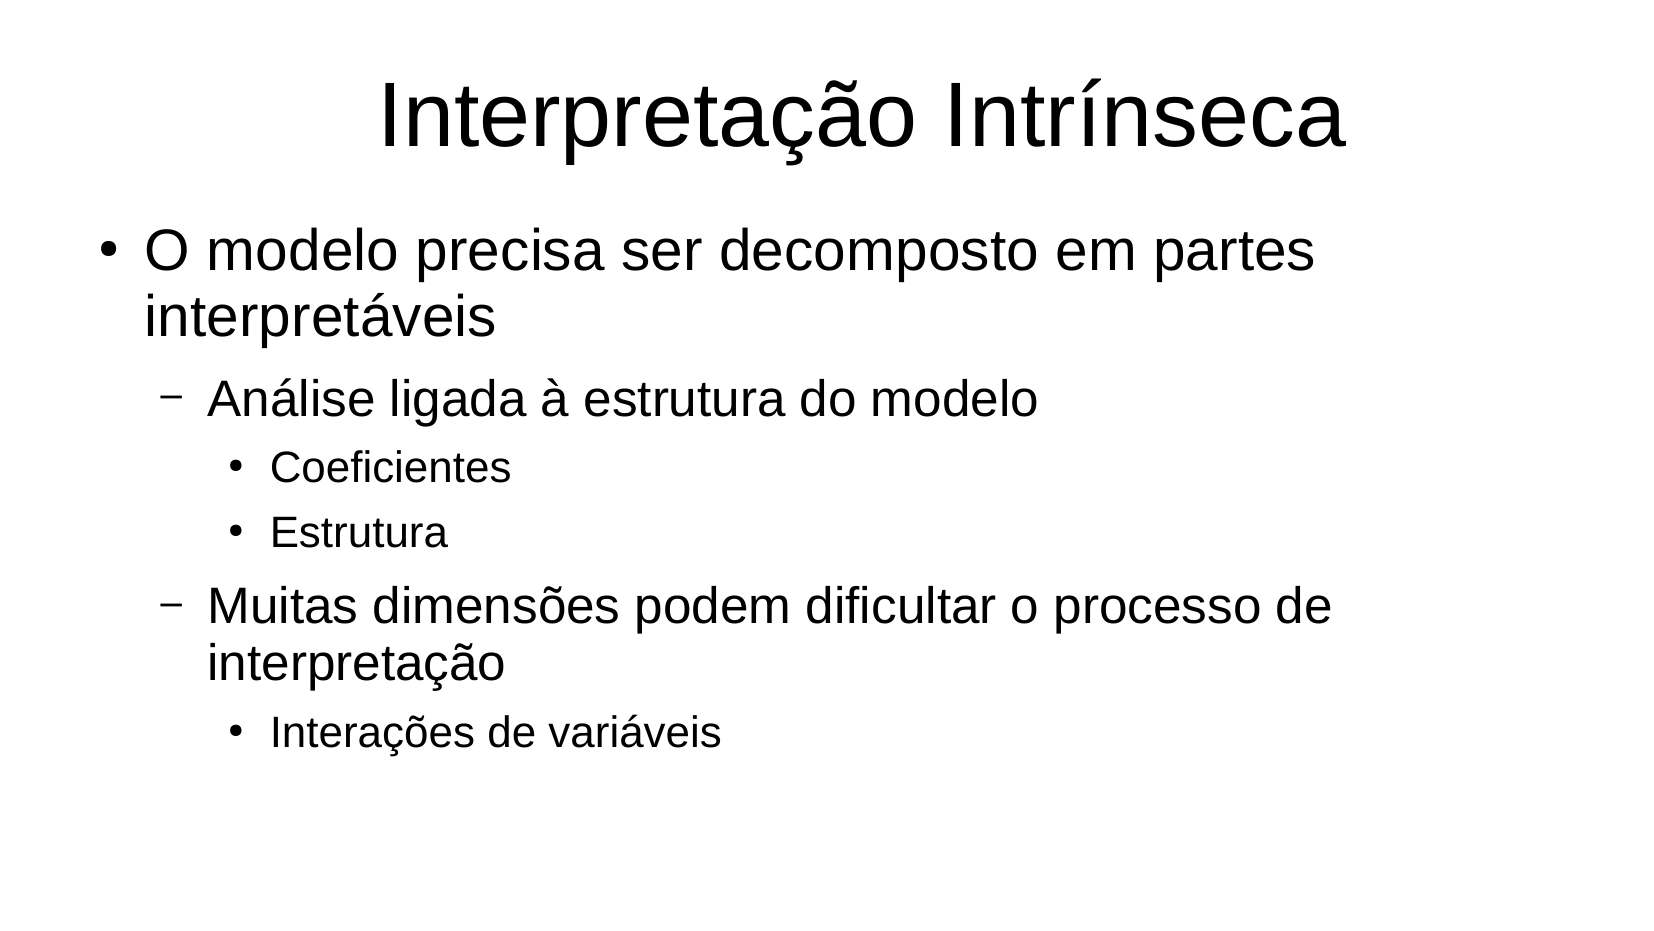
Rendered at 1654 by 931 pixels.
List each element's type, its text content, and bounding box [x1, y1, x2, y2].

list O modelo precisa ser decomposto em partes interpretáveis Análise ligada à estrutura do modelo Coeficientes Estrutura Muitas dimensões podem dificultar o processo de interpretação Interações de variáveis [82, 217, 1571, 758]
title Interpretação Intrínseca [82, 37, 1571, 193]
